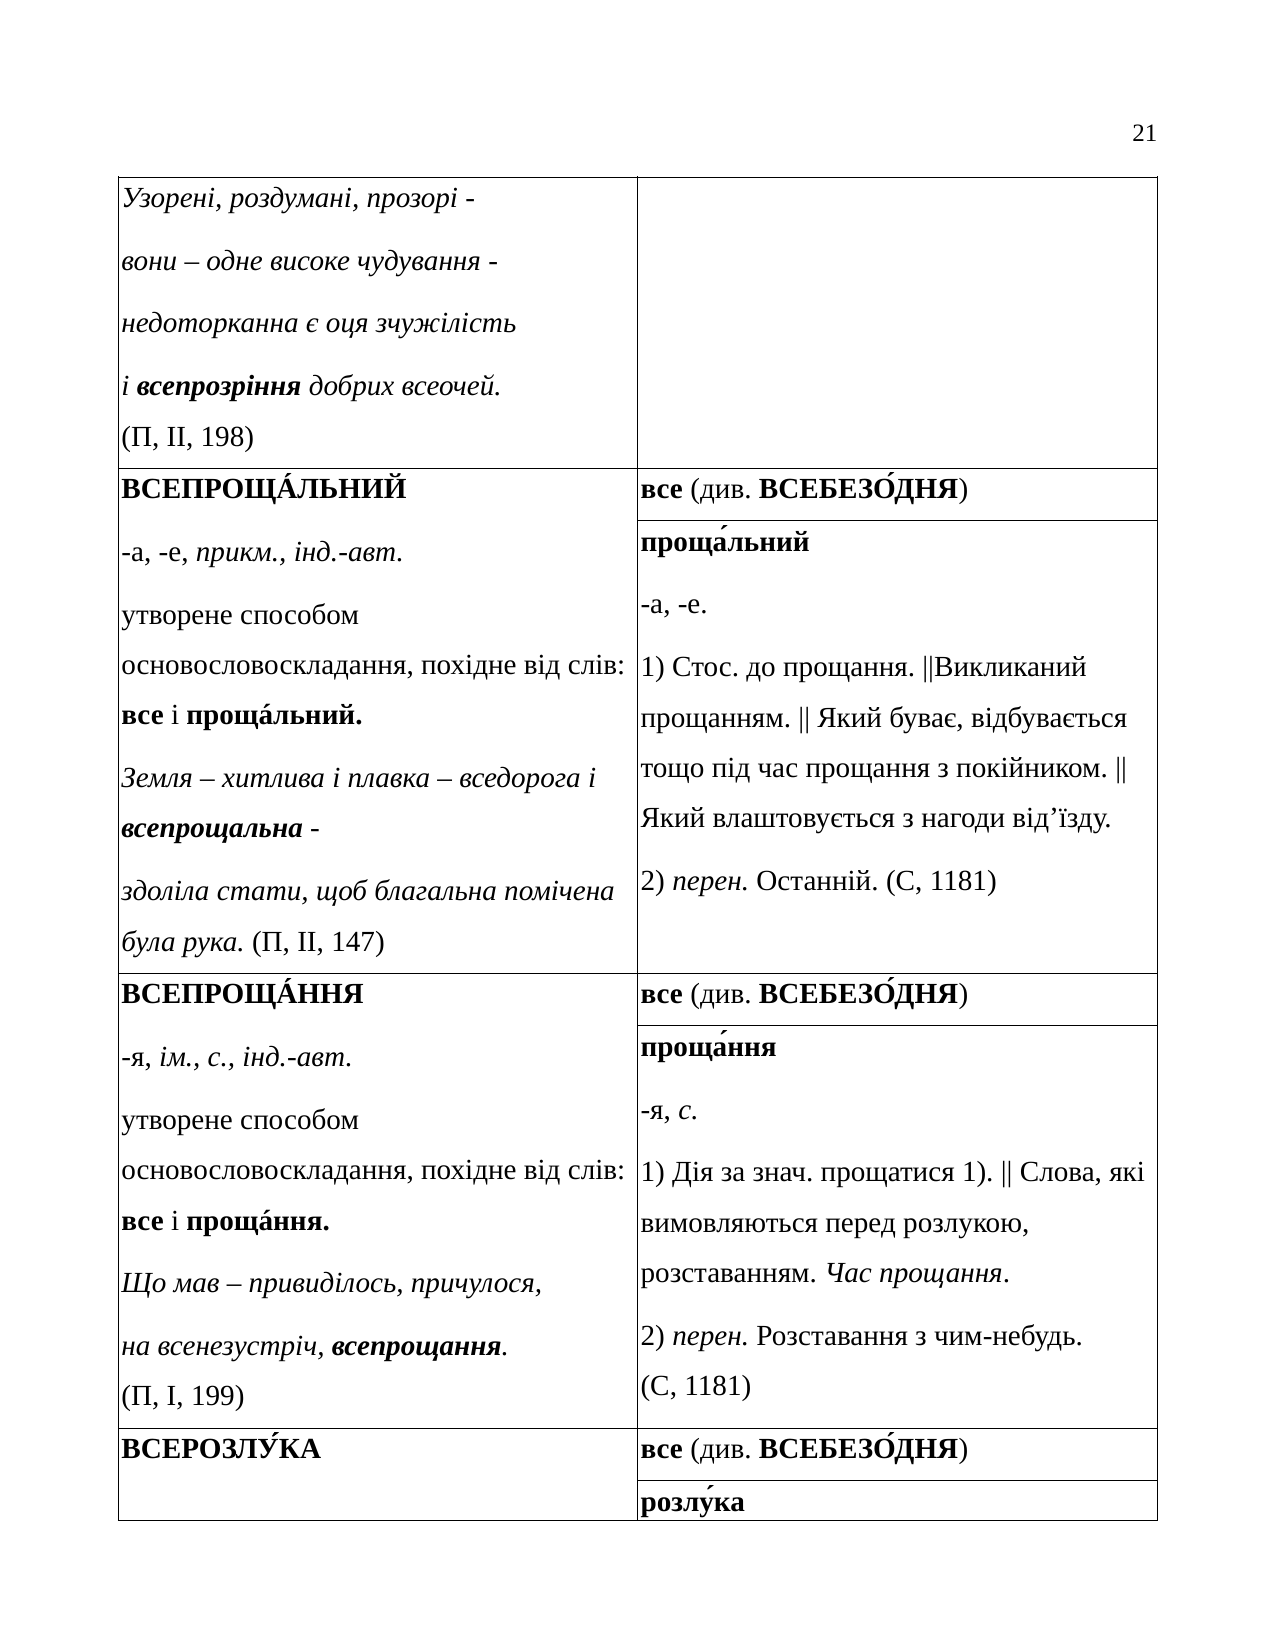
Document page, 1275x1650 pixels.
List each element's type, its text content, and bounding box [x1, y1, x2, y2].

table_cell ВСЕРОЗЛУ́́КА [119, 1429, 637, 1520]
table_cell все (див. ВСЕБЕЗО́ДНЯ) [638, 974, 1157, 1025]
table_cell ВСЕПРОЩÁННЯ -я, ім., с., інд.-авт. утворене способом основословоскладання, похідне від слів: все і прощáння. Що мав – привиділось, причулося, на всенезустріч, всепрощання. (П, І, 199) [119, 974, 637, 1428]
table_cell розлу́ка [638, 1481, 1157, 1520]
table_cell Узорені, роздумані, прозорі - вони – одне високе чудування - недоторканна є оця зчужілість і всепрозріння добрих всеочей. (П, ІІ, 198) [119, 178, 637, 468]
table_cell проща́ння -я, с. 1) Дія за знач. прощатися 1). || Слова, які вимовляються перед розлукою, розставанням. Час прощання. 2) перен. Розставання з чим-небудь. (С, 1181) [638, 1026, 1157, 1428]
table_cell проща́льний -а, -е. 1) Стос. до прощання. ||Викликаний прощанням. || Який буває, відбувається тощо під час прощання з покійником. || Який влаштовується з нагоди від’їзду. 2) перен. Останній. (С, 1181) [638, 521, 1157, 973]
table_cell ВСЕПРОЩÁЛЬНИЙ -а, -е, прикм., інд.-авт. утворене способом основословоскладання, похідне від слів: все і прощáльний. Земля – хитлива і плавка – вседорога і всепрощальна - здоліла стати, щоб благальна помічена була рука. (П, ІІ, 147) [119, 469, 637, 973]
table_cell [638, 178, 1157, 468]
table_cell все (див. ВСЕБЕЗО́ДНЯ) [638, 1429, 1157, 1480]
table_cell все (див. ВСЕБЕЗО́ДНЯ) [638, 469, 1157, 520]
